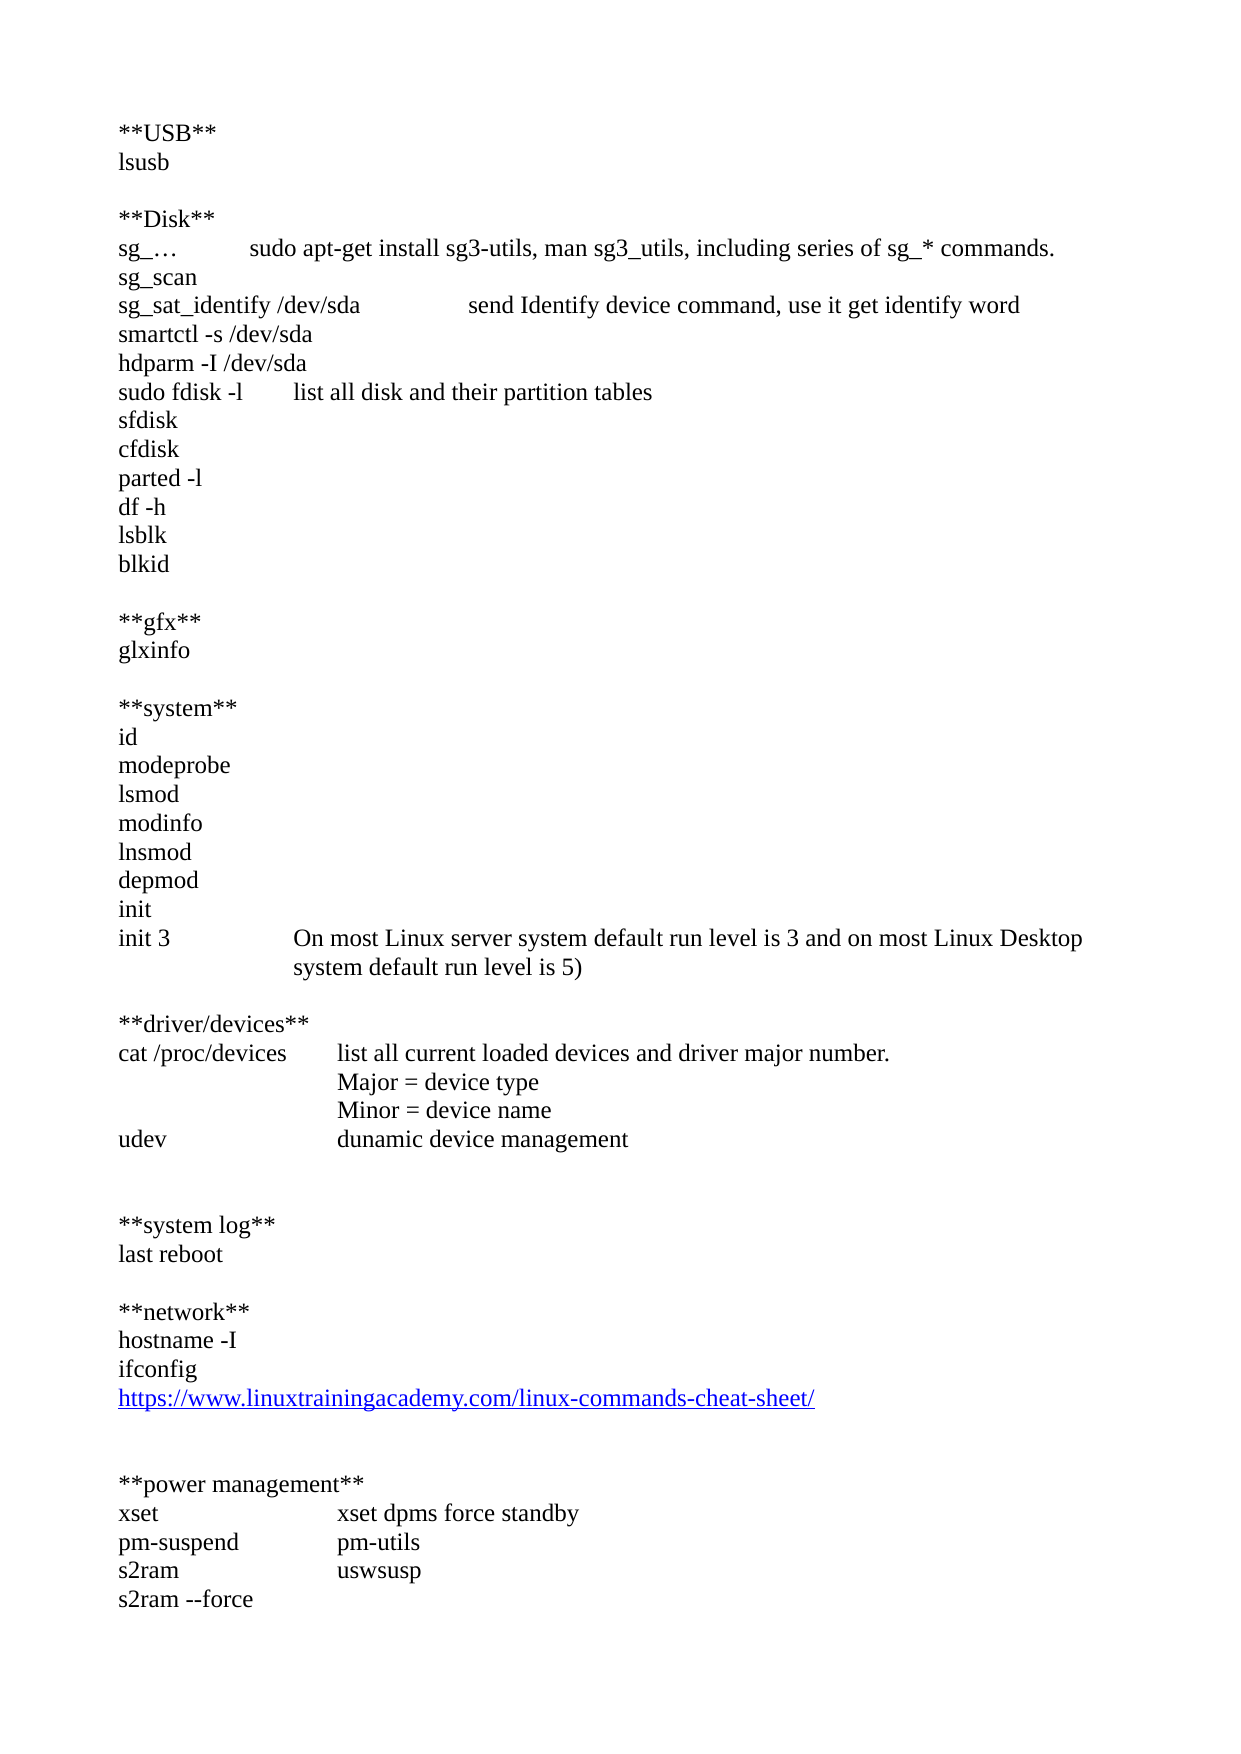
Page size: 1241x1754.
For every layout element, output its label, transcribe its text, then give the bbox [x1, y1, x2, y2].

text lsmod [118, 779, 1122, 808]
list df -h [118, 492, 1122, 521]
list lsusb [118, 147, 1122, 176]
text **system** [118, 693, 1122, 722]
list smartctl -s /dev/sda [118, 319, 1122, 348]
text depmod [118, 866, 1122, 894]
text id [118, 722, 1122, 751]
text Major = device type [118, 1067, 1122, 1096]
text s2ram --force [118, 1584, 1122, 1613]
list sudo fdisk -l list all disk and their partition tables [118, 377, 1122, 406]
list **Disk** [118, 204, 1122, 233]
text cat /proc/devices list all current loaded devices and driver major number. [118, 1038, 1122, 1067]
text modeprobe [118, 751, 1122, 779]
list **gfx** [118, 607, 1122, 636]
text system default run level is 5) [118, 952, 1122, 981]
list sfdisk [118, 406, 1122, 434]
text lnsmod [118, 837, 1122, 866]
text s2ram uswsusp [118, 1556, 1122, 1584]
text **driver/devices** [118, 1009, 1122, 1038]
text **system log** [118, 1211, 1122, 1239]
list glxinfo [118, 636, 1122, 664]
text modinfo [118, 808, 1122, 837]
list blkid [118, 549, 1122, 578]
text last reboot [118, 1239, 1122, 1268]
list hdparm -I /dev/sda [118, 348, 1122, 377]
list parted -l [118, 463, 1122, 492]
text **USB** [118, 118, 1122, 147]
text init 3 On most Linux server system default run level is 3 and on most Linux Desktop [118, 923, 1122, 952]
list lsblk [118, 521, 1122, 549]
list sg_… sudo apt-get install sg3-utils, man sg3_utils, including series of sg_* commands. [118, 233, 1122, 262]
text ifconfig [118, 1354, 1122, 1383]
text udev dunamic device management [118, 1124, 1122, 1153]
text sg_scan [118, 262, 1122, 291]
text sg_sat_identify /dev/sda send Identify device command, use it get identify word [118, 291, 1122, 319]
text https://www.linuxtrainingacademy.com/linux-commands-cheat-sheet/ [118, 1383, 1122, 1412]
text init [118, 894, 1122, 923]
text pm-suspend pm-utils [118, 1527, 1122, 1556]
text xset xset dpms force standby [118, 1498, 1122, 1527]
text hostname -I [118, 1326, 1122, 1354]
text Minor = device name [118, 1096, 1122, 1124]
text **power management** [118, 1469, 1122, 1498]
text **network** [118, 1297, 1122, 1326]
list cfdisk [118, 434, 1122, 463]
